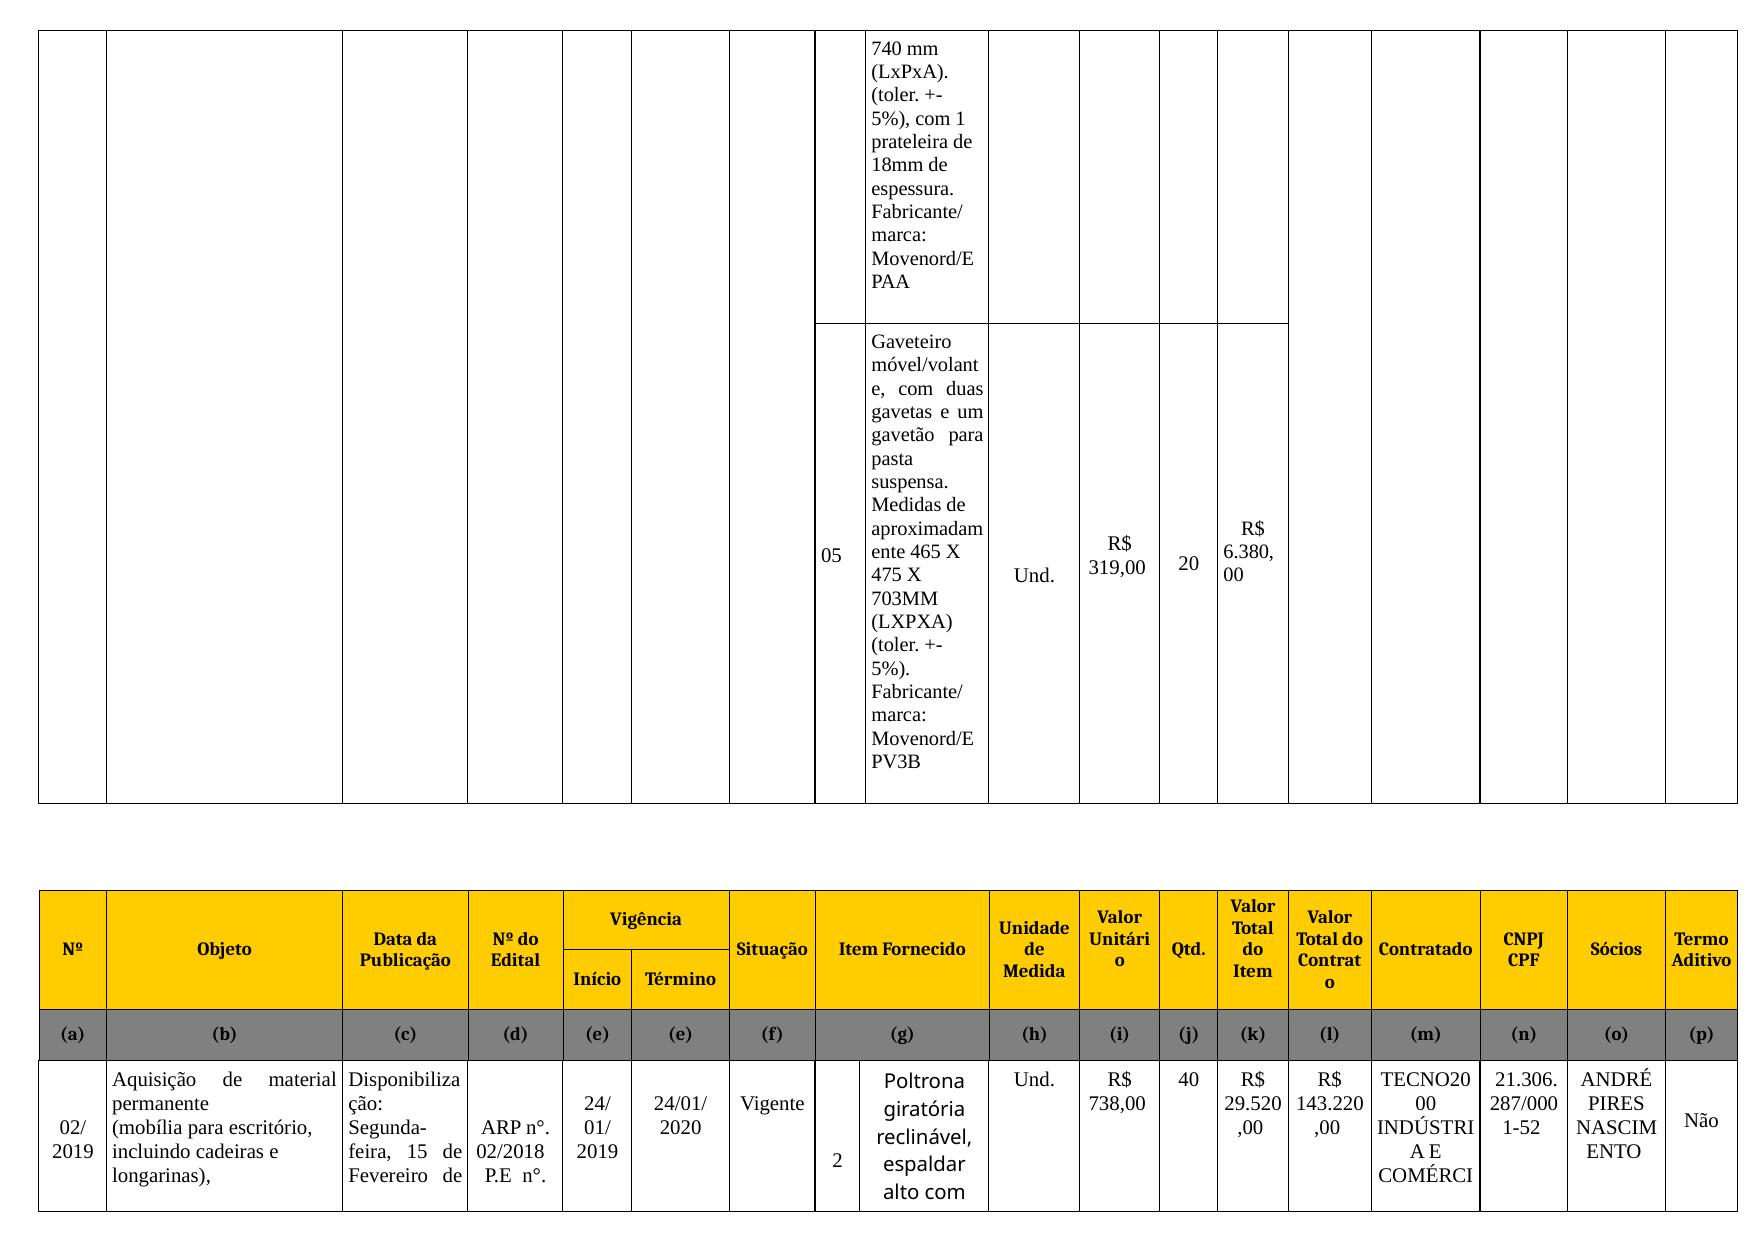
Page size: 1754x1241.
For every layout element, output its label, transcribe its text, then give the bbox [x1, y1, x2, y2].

table_cell [1666, 31, 1737, 803]
table_header Item Fornecido [816, 891, 989, 1009]
table_header Valor Unitário [1080, 891, 1159, 1009]
table_cell [468, 31, 562, 803]
table_cell [730, 31, 814, 803]
table_header Valor Total do Contrato [1289, 891, 1371, 1009]
table_cell 24/01/ 2020 [632, 1061, 729, 1211]
table_cell (a) [40, 1010, 106, 1060]
table_cell (i) [1080, 1010, 1159, 1060]
table_cell 21.306.287/0001-52 [1481, 1061, 1567, 1211]
table_cell TECNO2000 INDÚSTRIA E COMÉRCI [1372, 1061, 1479, 1211]
table_header Qtd. [1160, 891, 1217, 1009]
table_header Nº do Edital [469, 891, 563, 1009]
table_cell [1080, 31, 1159, 323]
table_header Objeto [107, 891, 342, 1009]
table_cell R$ 29.520,00 [1218, 1061, 1288, 1211]
table_header Situação [730, 891, 815, 1009]
table_cell [1289, 31, 1371, 803]
table_cell Início [564, 950, 631, 1009]
table_header CNPJ CPF [1481, 891, 1567, 1009]
table_cell (p) [1666, 1010, 1737, 1060]
table_cell 2 [816, 1061, 859, 1211]
table_header Termo Aditivo [1666, 891, 1737, 1009]
table_cell Und. [989, 1061, 1079, 1211]
table_cell Término [632, 950, 729, 1009]
table_cell ARP n°. 02/2018 P.E n°. [468, 1061, 562, 1211]
table_cell 24/ 01/ 2019 [563, 1061, 631, 1211]
table_cell (k) [1218, 1010, 1288, 1060]
table_cell 02/ 2019 [39, 1061, 106, 1211]
table_cell [1218, 31, 1288, 323]
table_cell (c) [343, 1010, 468, 1060]
table_cell (f) [730, 1010, 815, 1060]
table_cell [107, 31, 342, 803]
table_cell R$ 319,00 [1080, 324, 1159, 803]
table_cell ANDRÉ PIRES NASCIMENTO [1568, 1061, 1665, 1211]
table_cell (b) [107, 1010, 342, 1060]
table_cell (h) [990, 1010, 1079, 1060]
table_cell (e) [564, 1010, 631, 1060]
table_cell R$ 6.380,00 [1218, 324, 1288, 803]
table_header Sócios [1568, 891, 1665, 1009]
table_cell (e) [632, 1010, 729, 1060]
table_cell (g) [816, 1010, 989, 1060]
table_cell (l) [1289, 1010, 1371, 1060]
table_cell R$ 738,00 [1080, 1061, 1159, 1211]
table_cell Und. [989, 324, 1079, 803]
table_cell [1568, 31, 1665, 803]
table_cell (d) [469, 1010, 563, 1060]
table_header Data da Publicação [343, 891, 468, 1009]
table_cell [816, 31, 865, 323]
table_cell Não [1666, 1061, 1737, 1211]
table_cell [989, 31, 1079, 323]
table_cell 740 mm (LxPxA). (toler. +- 5%), com 1 prateleira de 18mm de espessura. Fabricante/marca: Movenord/EPAA [866, 31, 988, 323]
table_cell [632, 31, 729, 803]
table_cell [1160, 31, 1217, 323]
table_cell R$ 143.220,00 [1289, 1061, 1371, 1211]
table_cell (n) [1481, 1010, 1567, 1060]
table_cell Vigente [730, 1061, 814, 1211]
table_cell [39, 31, 106, 803]
table_header Contratado [1372, 891, 1480, 1009]
table_cell [343, 31, 467, 803]
table_cell (j) [1160, 1010, 1217, 1060]
table_cell (o) [1568, 1010, 1665, 1060]
table_cell 05 [816, 324, 865, 803]
table_header Unidade de Medida [990, 891, 1079, 1009]
table_cell (m) [1372, 1010, 1480, 1060]
table_cell Disponibilização: Segunda-feira, 15 de Fevereiro de [343, 1061, 467, 1211]
table_cell 20 [1160, 324, 1217, 803]
table_header Valor Total do Item [1218, 891, 1288, 1009]
table_cell [563, 31, 631, 803]
table_cell Aquisição de material permanente (mobília para escritório, incluindo cadeiras e longarinas), [107, 1061, 342, 1211]
table_cell Poltrona giratória reclinável, espaldar alto com [860, 1061, 988, 1211]
table_header Vigência [564, 891, 729, 949]
table_header Nº [40, 891, 106, 1009]
table_cell 40 [1160, 1061, 1217, 1211]
table_cell [1372, 31, 1479, 803]
table_cell [1481, 31, 1567, 803]
table_cell Gaveteiro móvel/volante, com duas gavetas e um gavetão para pasta suspensa. Medidas de aproximadamente 465 X 475 X 703MM (LXPXA) (toler. +- 5%). Fabricante/marca: Movenord/EPV3B [866, 324, 988, 803]
